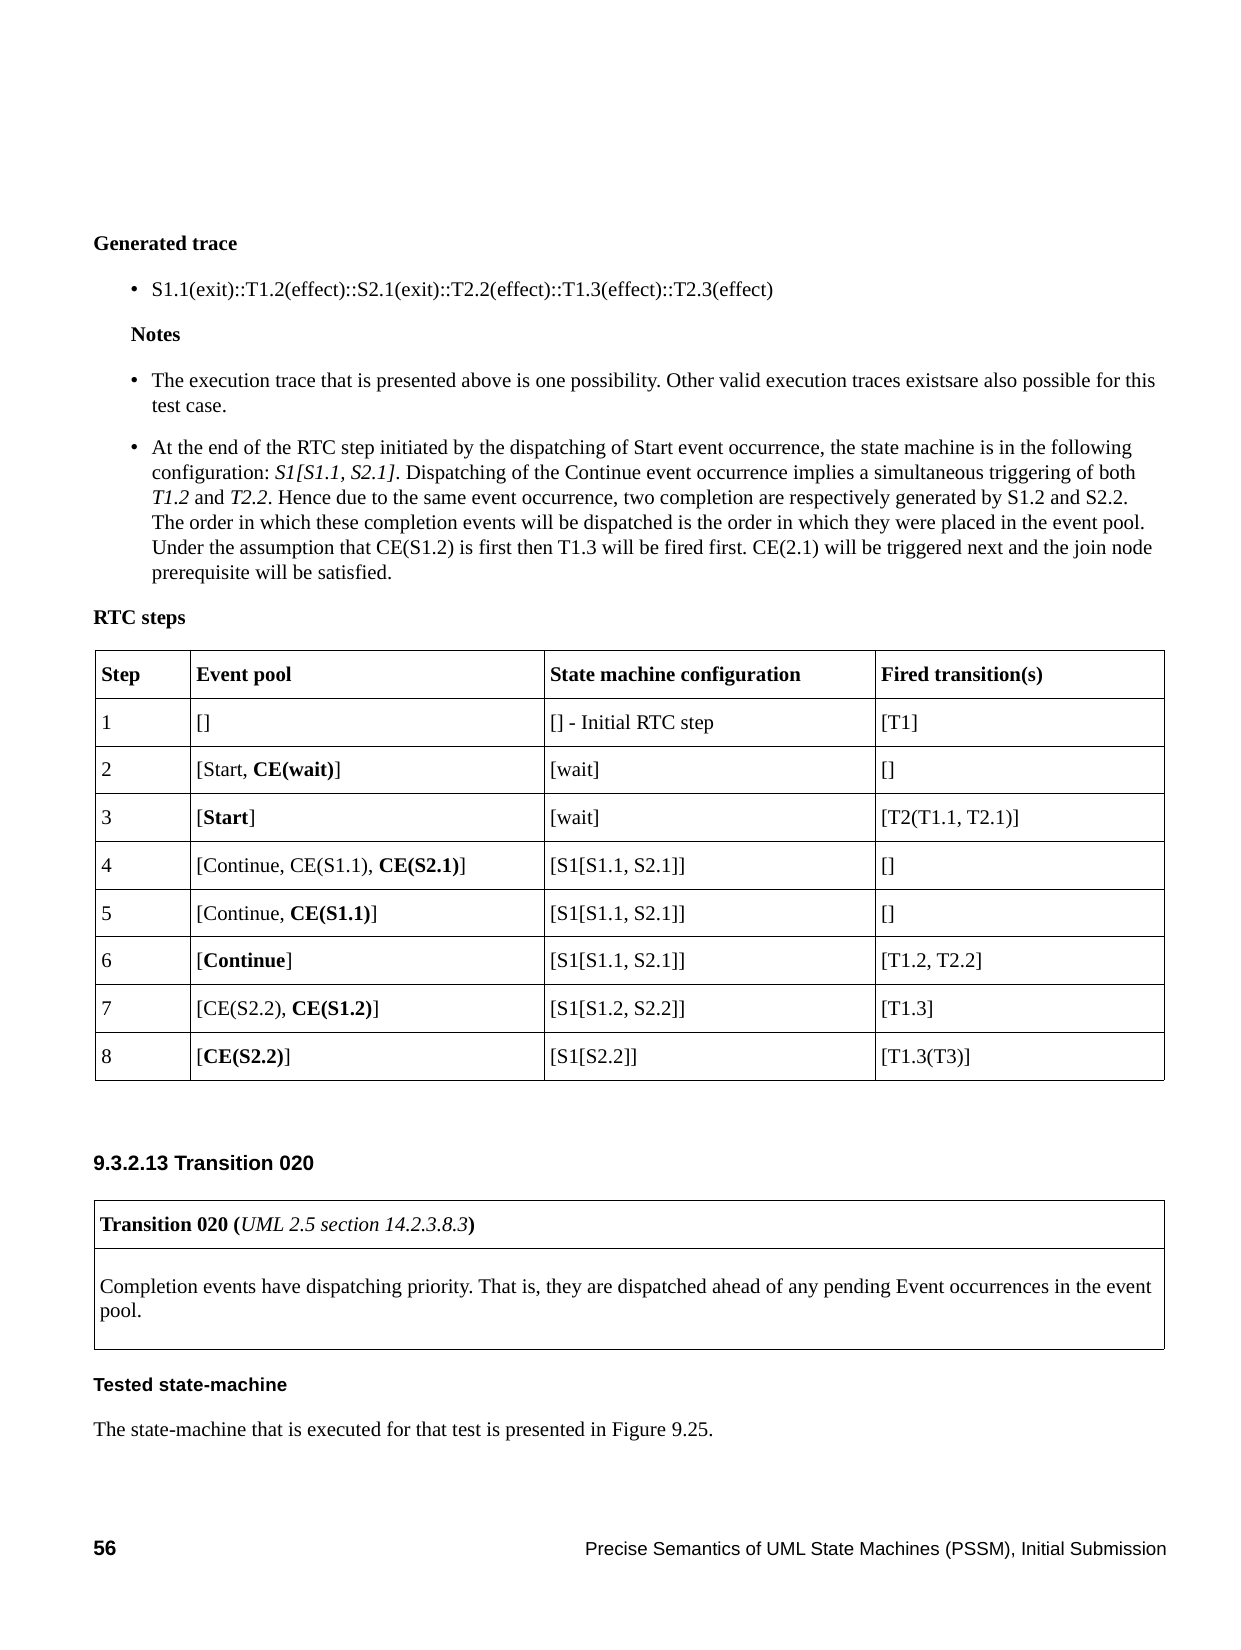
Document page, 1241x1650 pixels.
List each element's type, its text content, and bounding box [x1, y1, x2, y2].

table_cell Completion events have dispatching priority. That is, they are dispatched ahead of any pending Event occurrences in the event pool. [95, 1249, 1164, 1349]
table_cell [S1[S1.1, S2.1]] [545, 890, 875, 936]
table_cell [S1[S1.1, S2.1]] [545, 842, 875, 889]
table_cell [] [191, 699, 544, 746]
table_cell [Continue, CE(S1.1)] [191, 890, 544, 936]
table_cell 4 [96, 842, 190, 889]
text The state-machine that is executed for that test is presented in Figure 9.25. [93, 1417, 1164, 1441]
subtitle Tested state-machine [93, 1374, 1164, 1396]
table_header Transition 020 (UML 2.5 section 14.2.3.8.3) [95, 1201, 1164, 1247]
table_cell [T1.3(T3)] [876, 1033, 1164, 1079]
table_cell [T2(T1.1, T2.1)] [876, 794, 1164, 841]
table_cell [T1.3] [876, 985, 1164, 1032]
table_cell 1 [96, 699, 190, 746]
table_cell [CE(S2.2), CE(S1.2)] [191, 985, 544, 1032]
table_cell 2 [96, 747, 190, 793]
table_cell 8 [96, 1033, 190, 1079]
table_cell [CE(S2.2)] [191, 1033, 544, 1079]
table_cell [Continue, CE(S1.1), CE(S2.1)] [191, 842, 544, 889]
text Notes [131, 322, 1164, 346]
table_cell [T1.2, T2.2] [876, 937, 1164, 984]
table_cell [S1[S1.2, S2.2]] [545, 985, 875, 1032]
table_cell [S1[S2.2]] [545, 1033, 875, 1079]
table_header Event pool [191, 651, 544, 698]
table_header State machine configuration [545, 651, 875, 698]
text Generated trace [93, 231, 1164, 255]
table_header Fired transition(s) [876, 651, 1164, 698]
table_cell [wait] [545, 794, 875, 841]
table_cell 6 [96, 937, 190, 984]
table_cell [] - Initial RTC step [545, 699, 875, 746]
table_cell 3 [96, 794, 190, 841]
list At the end of the RTC step initiated by the dispatching of Start event occurrence, the state machine is in the following configuration: S1[S1.1, S2.1]. Dispatching of the Continue event occurrence implies a simultaneous triggering of both T1.2 and T2.2. Hence due to the same event occurrence, two completion are respectively generated by S1.2 and S2.2. The order in which these completion events will be dispatched is the order in which they were placed in the event pool. Under the assumption that CE(S1.2) is first then T1.3 will be fired first. CE(2.1) will be triggered next and the join node prerequisite will be satisfied. [131, 434, 1164, 584]
table_header Step [96, 651, 190, 698]
table_cell [] [876, 842, 1164, 889]
table_cell 7 [96, 985, 190, 1032]
text RTC steps [93, 605, 1164, 629]
table_cell [wait] [545, 747, 875, 793]
list The execution trace that is presented above is one possibility. Other valid execution traces existsare also possible for this test case. [131, 367, 1164, 417]
table_cell [T1] [876, 699, 1164, 746]
table_cell [] [876, 890, 1164, 936]
table_cell [S1[S1.1, S2.1]] [545, 937, 875, 984]
table_cell [Start] [191, 794, 544, 841]
subtitle Transition 020 [93, 1150, 1164, 1175]
table_cell 5 [96, 890, 190, 936]
table_cell [] [876, 747, 1164, 793]
table_cell [Start, CE(wait)] [191, 747, 544, 793]
table_cell [Continue] [191, 937, 544, 984]
list S1.1(exit)::T1.2(effect)::S2.1(exit)::T2.2(effect)::T1.3(effect)::T2.3(effect) [131, 276, 1164, 301]
